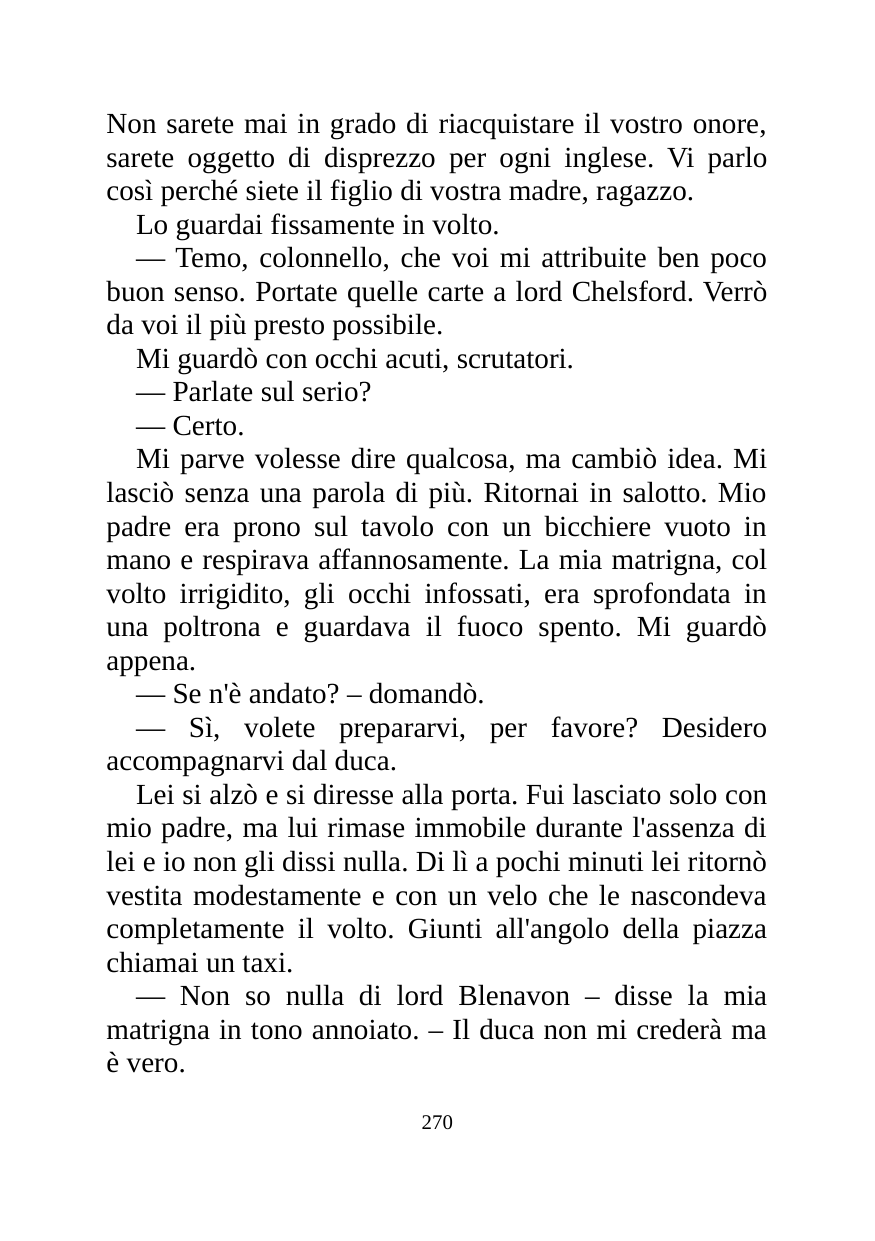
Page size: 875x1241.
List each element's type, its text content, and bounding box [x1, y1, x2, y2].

text Mi parve volesse dire qualcosa, ma cambiò idea. Mi lasciò senza una parola di più. Ritornai in salotto. Mio padre era prono sul tavolo con un bicchiere vuoto in mano e respirava affannosamente. La mia matrigna, col volto irrigidito, gli occhi infossati, era sprofondata in una poltrona e guardava il fuoco spento. Mi guardò appena. [106, 442, 768, 676]
text — Parlate sul serio? [106, 374, 768, 408]
text Non sarete mai in grado di riacquistare il vostro onore, sarete oggetto di disprezzo per ogni inglese. Vi parlo così perché siete il figlio di vostra madre, ragazzo. [106, 106, 768, 207]
text — Se n'è andato? – domandò. [106, 676, 768, 710]
text — Temo, colonnello, che voi mi attribuite ben poco buon senso. Portate quelle carte a lord Chelsford. Verrò da voi il più presto possibile. [106, 240, 768, 341]
text Mi guardò con occhi acuti, scrutatori. [106, 341, 768, 374]
text Lo guardai fissamente in volto. [106, 207, 768, 240]
text — Sì, volete prepararvi, per favore? Desidero accompagnarvi dal duca. [106, 710, 768, 777]
text Lei si alzò e si diresse alla porta. Fui lasciato solo con mio padre, ma lui rimase immobile durante l'assenza di lei e io non gli dissi nulla. Di lì a pochi minuti lei ritornò vestita modestamente e con un velo che le nascondeva completamente il volto. Giunti all'angolo della piazza chiamai un taxi. [106, 777, 768, 978]
text — Certo. [106, 408, 768, 442]
text — Non so nulla di lord Blenavon – disse la mia matrigna in tono annoiato. – Il duca non mi crederà ma è vero. [106, 978, 768, 1079]
